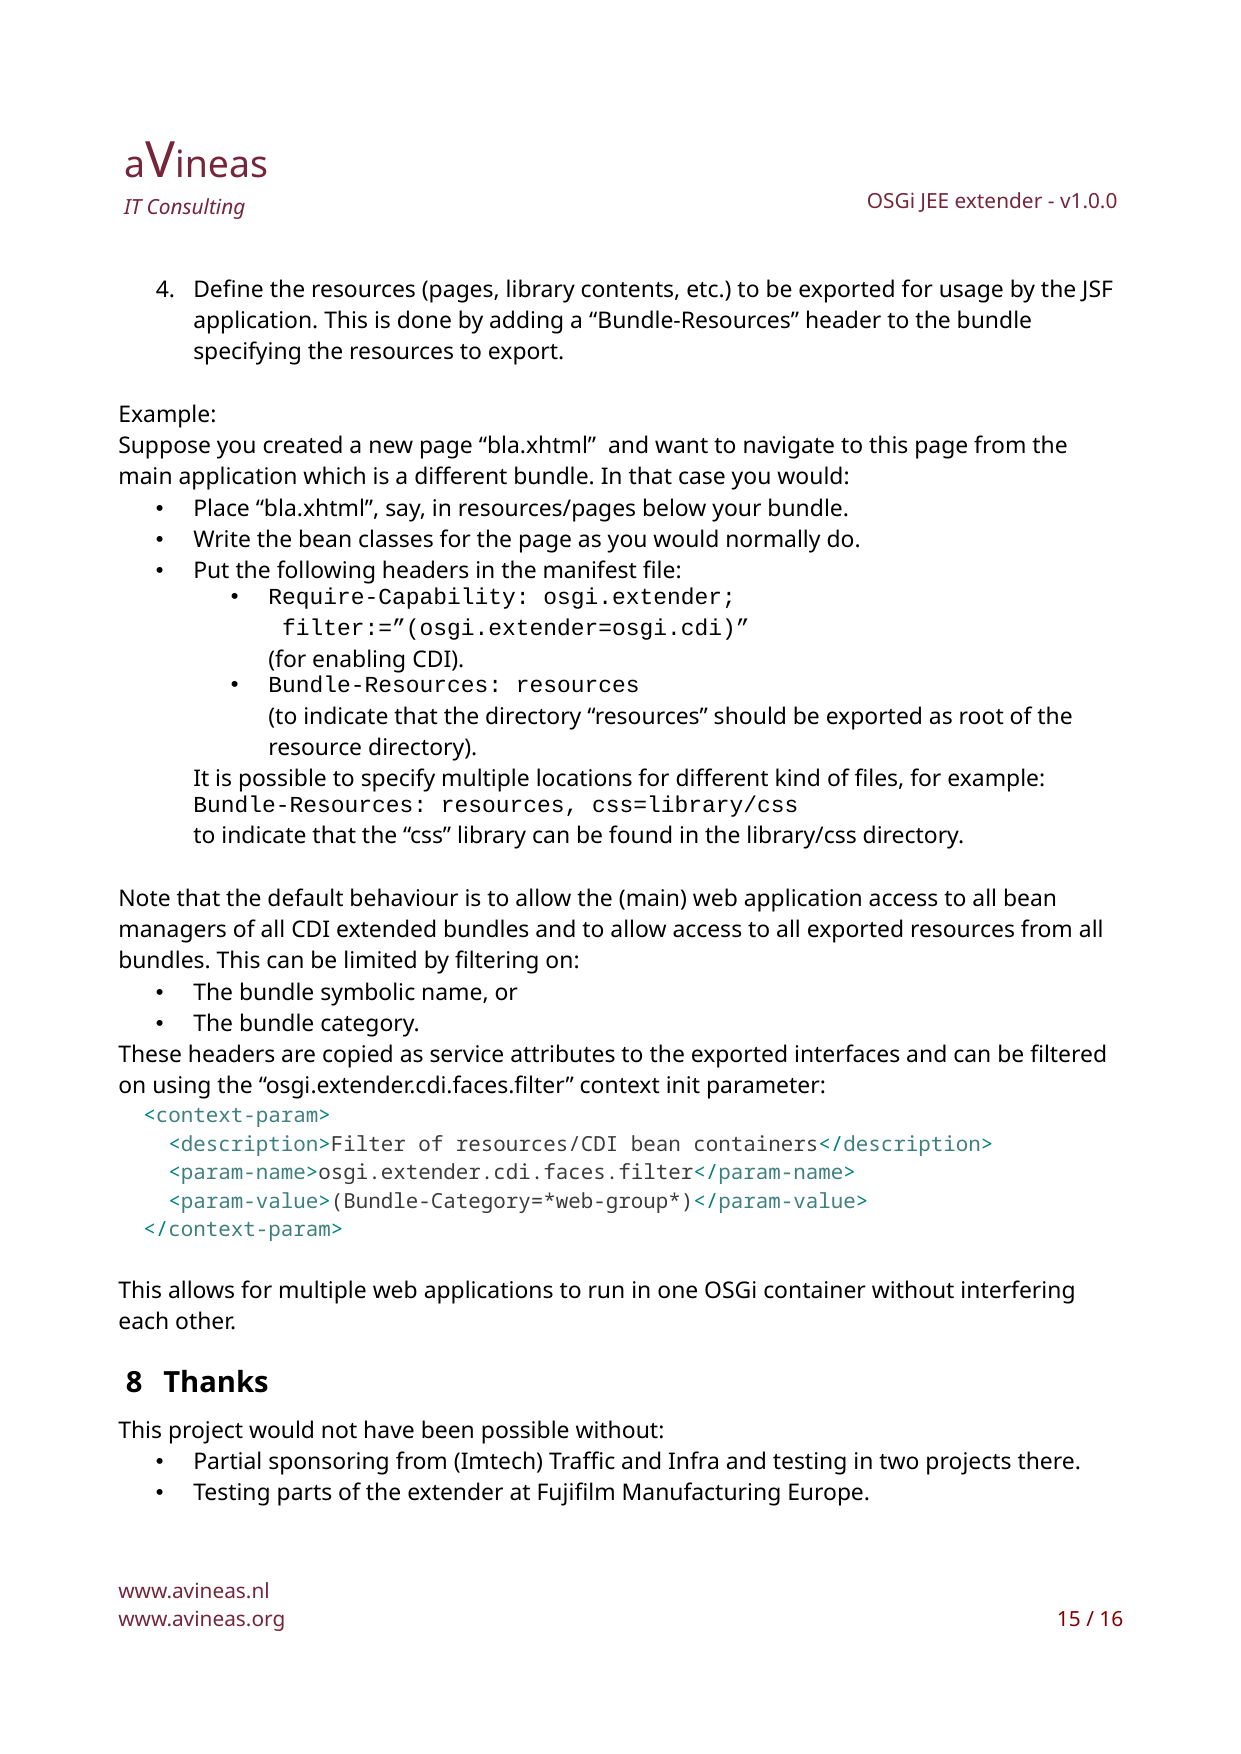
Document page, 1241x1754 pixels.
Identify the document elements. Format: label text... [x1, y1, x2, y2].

text Note that the default behaviour is to allow the (main) web application access to all bean managers of all CDI extended bundles and to allow access to all exported resources from all bundles. This can be limited by filtering on: [118, 882, 1122, 976]
list Partial sponsoring from (Imtech) Traffic and Infra and testing in two projects there. [156, 1445, 1122, 1476]
text Suppose you created a new page “bla.xhtml” and want to navigate to this page from the main application which is a different bundle. In that case you would: [118, 429, 1122, 491]
list The bundle symbolic name, or [156, 976, 1122, 1007]
text This project would not have been possible without: [118, 1414, 1122, 1445]
text <description>Filter of resources/CDI bean containers</description> [118, 1129, 1122, 1157]
list Require-Capability: osgi.extender; filter:=”(osgi.extender=osgi.cdi)” (for enabling CDI). [231, 585, 1122, 674]
list Write the bean classes for the page as you would normally do. [156, 523, 1122, 554]
list The bundle category. [156, 1007, 1122, 1038]
text <context-param> [118, 1101, 1122, 1129]
text </context-param> [118, 1214, 1122, 1243]
list Put the following headers in the manifest file: [156, 554, 1122, 585]
text Example: [118, 398, 1122, 429]
list Place “bla.xhtml”, say, in resources/pages below your bundle. [156, 491, 1122, 523]
list Define the resources (pages, library contents, etc.) to be exported for usage by the JSF application. This is done by adding a “Bundle-Resources” header to the bundle specifying the resources to export. [156, 273, 1122, 366]
text These headers are copied as service attributes to the exported interfaces and can be filtered on using the “osgi.extender.cdi.faces.filter” context init parameter: [118, 1038, 1122, 1101]
list It is possible to specify multiple locations for different kind of files, for example: Bundle-Resources: resources, css=library/css to indicate that the “css” library can be found in the library/css directory. [156, 762, 1122, 851]
text <param-value>(Bundle-Category=*web-group*)</param-value> [118, 1186, 1122, 1214]
text This allows for multiple web applications to run in one OSGi container without interfering each other. [118, 1274, 1122, 1337]
subtitle Thanks [118, 1362, 1122, 1401]
text <param-name>osgi.extender.cdi.faces.filter</param-name> [118, 1157, 1122, 1186]
list Bundle-Resources: resources (to indicate that the directory “resources” should be exported as root of the resource directory). [231, 674, 1122, 762]
list Testing parts of the extender at Fujifilm Manufacturing Europe. [156, 1476, 1122, 1507]
